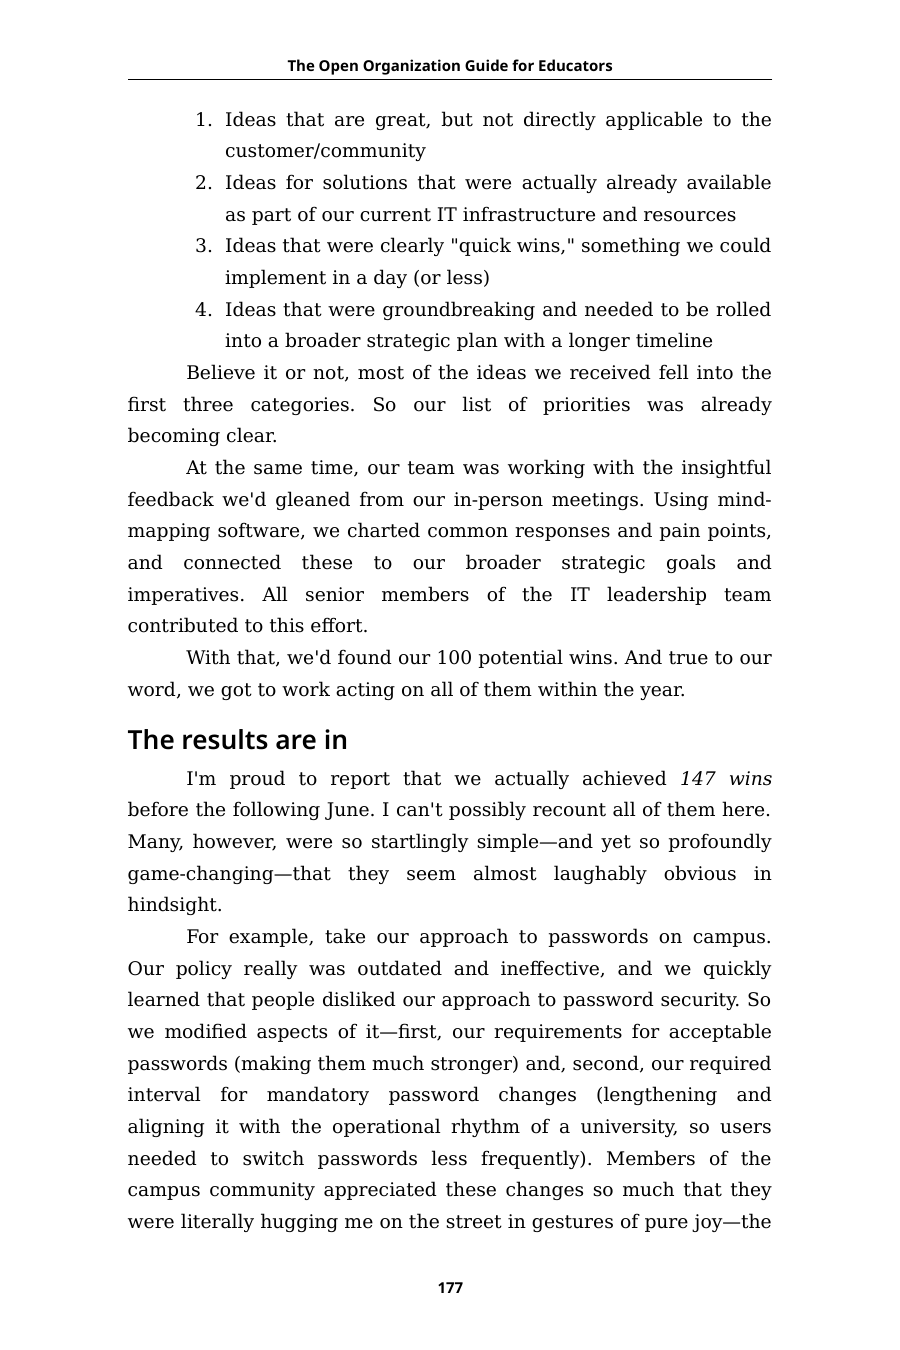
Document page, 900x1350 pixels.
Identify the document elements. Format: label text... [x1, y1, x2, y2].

list Ideas that were clearly "quick wins," something we could implement in a day (or less) [195, 235, 772, 289]
subtitle The results are in [127, 725, 772, 755]
list Ideas for solutions that were actually already available as part of our current IT infrastructure and resources [195, 172, 772, 226]
text For example, take our approach to passwords on campus. Our policy really was outdated and ineffective, and we quickly learned that people disliked our approach to password security. So we modified aspects of it—first, our requirements for acceptable passwords (making them much stronger) and, second, our required interval for mandatory password changes (lengthening and aligning it with the operational rhythm of a university, so users needed to switch passwords less frequently). Members of the campus community appreciated these changes so much that they were literally hugging me on the street in gestures of pure joy—the [127, 926, 772, 1233]
text At the same time, our team was working with the insightful feedback we'd gleaned from our in-person meetings. Using mind-mapping software, we charted common responses and pain points, and connected these to our broader strategic goals and imperatives. All senior members of the IT leadership team contributed to this effort. [127, 457, 772, 637]
text I'm proud to report that we actually achieved 147 wins before the following June. I can't possibly recount all of them here. Many, however, were so startlingly simple—and yet so profoundly game-changing—that they seem almost laughably obvious in hindsight. [127, 768, 772, 916]
list Ideas that were groundbreaking and needed to be rolled into a broader strategic plan with a longer timeline [195, 299, 772, 352]
list Ideas that are great, but not directly applicable to the customer/community [195, 109, 772, 162]
text With that, we'd found our 100 potential wins. And true to our word, we got to work acting on all of them within the year. [127, 647, 772, 701]
text Believe it or not, most of the ideas we received fell into the first three categories. So our list of priorities was already becoming clear. [127, 362, 772, 447]
